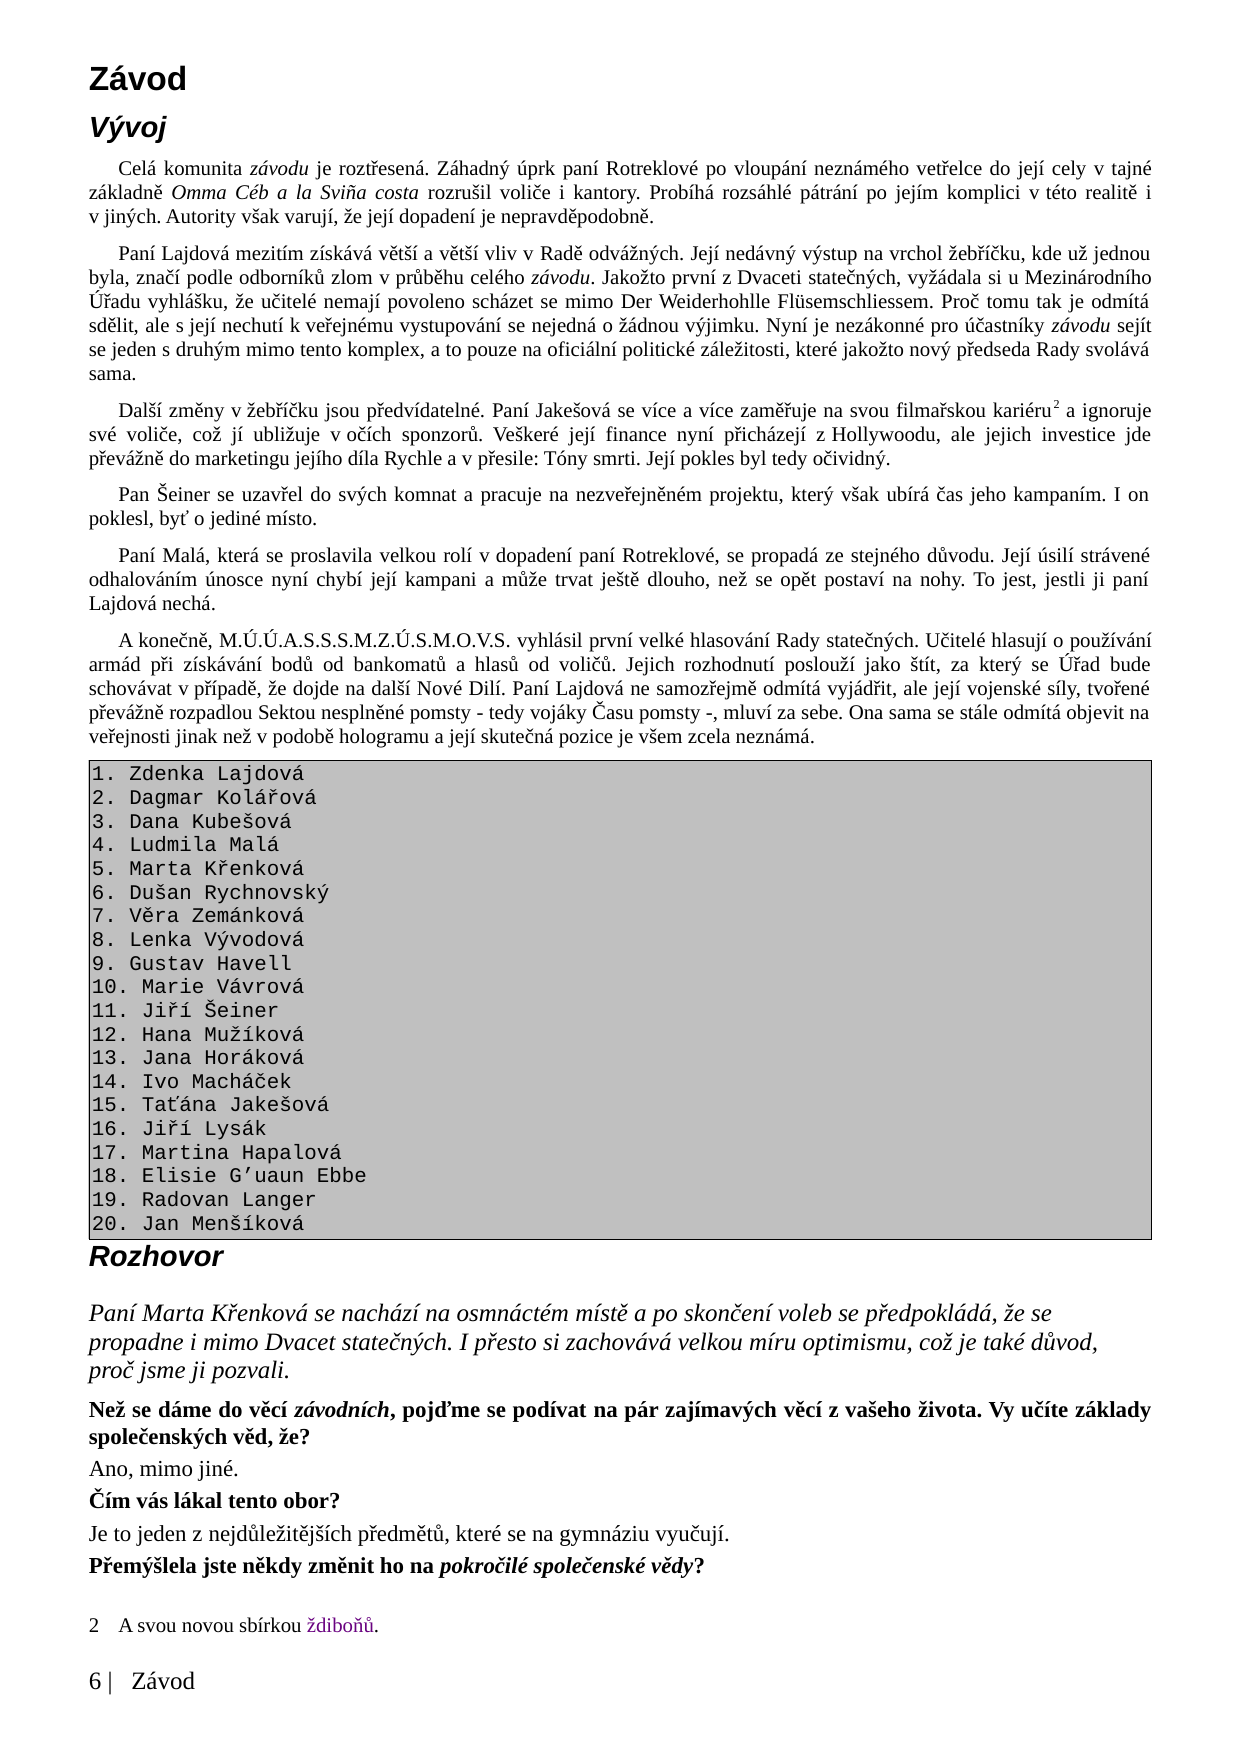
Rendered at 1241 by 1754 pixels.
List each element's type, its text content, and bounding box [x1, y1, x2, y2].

text 15. Taťána Jakešová [90, 1091, 1151, 1115]
text 10. Marie Vávrová [90, 973, 1151, 997]
text Než se dáme do věcí závodních, pojďme se podívat na pár zajímavých věcí z vašeho života. Vy učíte základy společenských věd, že? [88, 1397, 1152, 1449]
text Další změny v žebříčku jsou předvídatelné. Paní Jakešová se více a více zaměřuje na svou filmařskou kariéru a ignoruje své voliče, což jí ubližuje v očích sponzorů. Veškeré její finance nyní přicházejí z Hollywoodu, ale jejich investice jde převážně do marketingu jejího díla Rychle a v přesile: Tóny smrti. Její pokles byl tedy očividný. [88, 398, 1152, 470]
text Pan Šeiner se uzavřel do svých komnat a pracuje na nezveřejněném projektu, který však ubírá čas jeho kampaním. I on poklesl, byť o jediné místo. [88, 482, 1152, 530]
text 4. Ludmila Malá [90, 831, 1151, 855]
subtitle Závod [88, 59, 1152, 98]
text 8. Lenka Vývodová [90, 926, 1151, 949]
text Paní Malá, která se proslavila velkou rolí v dopadení paní Rotreklové, se propadá ze stejného důvodu. Její úsilí strávené odhalováním únosce nyní chybí její kampani a může trvat ještě dlouho, než se opět postaví na nohy. To jest, jestli ji paní Lajdová nechá. [88, 543, 1152, 615]
text 17. Martina Hapalová [90, 1139, 1151, 1162]
subtitle Vývoj [88, 110, 1152, 144]
subtitle Rozhovor [88, 1239, 1152, 1273]
text 18. Elisie G’uaun Ebbe [90, 1162, 1151, 1186]
text 1. Zdenka Lajdová [90, 761, 1151, 784]
text Čím vás lákal tento obor? [88, 1487, 1152, 1514]
text Je to jeden z nejdůležitějších předmětů, které se na gymnáziu vyučují. [88, 1520, 1152, 1546]
text 14. Ivo Macháček [90, 1068, 1151, 1091]
text 12. Hana Mužíková [90, 1021, 1151, 1044]
text 9. Gustav Havell [90, 949, 1151, 973]
text 3. Dana Kubešová [90, 808, 1151, 831]
text Ano, mimo jiné. [88, 1455, 1152, 1482]
text Celá komunita závodu je roztřesená. Záhadný úprk paní Rotreklové po vloupání neznámého vetřelce do její cely v tajné základně Omma Céb a la Sviña costa rozrušil voliče i kantory. Probíhá rozsáhlé pátrání po jejím komplici v této realitě i v jiných. Autority však varují, že její dopadení je nepravděpodobně. [88, 156, 1152, 228]
text A konečně, M.Ú.Ú.A.S.S.S.M.Z.Ú.S.M.O.V.S. vyhlásil první velké hlasování Rady statečných. Učitelé hlasují o používání armád při získávání bodů od bankomatů a hlasů od voličů. Jejich rozhodnutí poslouží jako štít, za který se Úřad bude schovávat v případě, že dojde na další Nové Dilí. Paní Lajdová ne samozřejmě odmítá vyjádřit, ale její vojenské síly, tvořené převážně rozpadlou Sektou nesplněné pomsty - tedy vojáky Času pomsty -, mluví za sebe. Ona sama se stále odmítá objevit na veřejnosti jinak než v podobě hologramu a její skutečná pozice je všem zcela neznámá. [88, 628, 1152, 748]
text Paní Marta Křenková se nachází na osmnáctém místě a po skončení voleb se předpokládá, že se propadne i mimo Dvacet statečných. I přesto si zachovává velkou míru optimismu, což je také důvod, proč jsme ji pozvali. [88, 1298, 1152, 1384]
text Paní Lajdová mezitím získává větší a větší vliv v Radě odvážných. Její nedávný výstup na vrchol žebříčku, kde už jednou byla, značí podle odborníků zlom v průběhu celého závodu. Jakožto první z Dvaceti statečných, vyžádala si u Mezinárodního Úřadu vyhlášku, že učitelé nemají povoleno scházet se mimo Der Weiderhohlle Flüsemschliessem. Proč tomu tak je odmítá sdělit, ale s její nechutí k veřejnému vystupování se nejedná o žádnou výjimku. Nyní je nezákonné pro účastníky závodu sejít se jeden s druhým mimo tento komplex, a to pouze na oficiální politické záležitosti, které jakožto nový předseda Rady svolává sama. [88, 241, 1152, 385]
text 2. Dagmar Kolářová [90, 784, 1151, 808]
text 11. Jiří Šeiner [90, 997, 1151, 1021]
text 19. Radovan Langer [90, 1186, 1151, 1210]
text 5. Marta Křenková [90, 855, 1151, 879]
text 20. Jan Menšíková [90, 1210, 1151, 1239]
text 6. Dušan Rychnovský [90, 879, 1151, 902]
text Přemýšlela jste někdy změnit ho na pokročilé společenské vědy? [88, 1552, 1152, 1578]
text 13. Jana Horáková [90, 1044, 1151, 1068]
text 7. Věra Zemánková [90, 902, 1151, 926]
text A svou novou sbírkou ždiboňů. [88, 1613, 1152, 1637]
text 16. Jiří Lysák [90, 1115, 1151, 1139]
